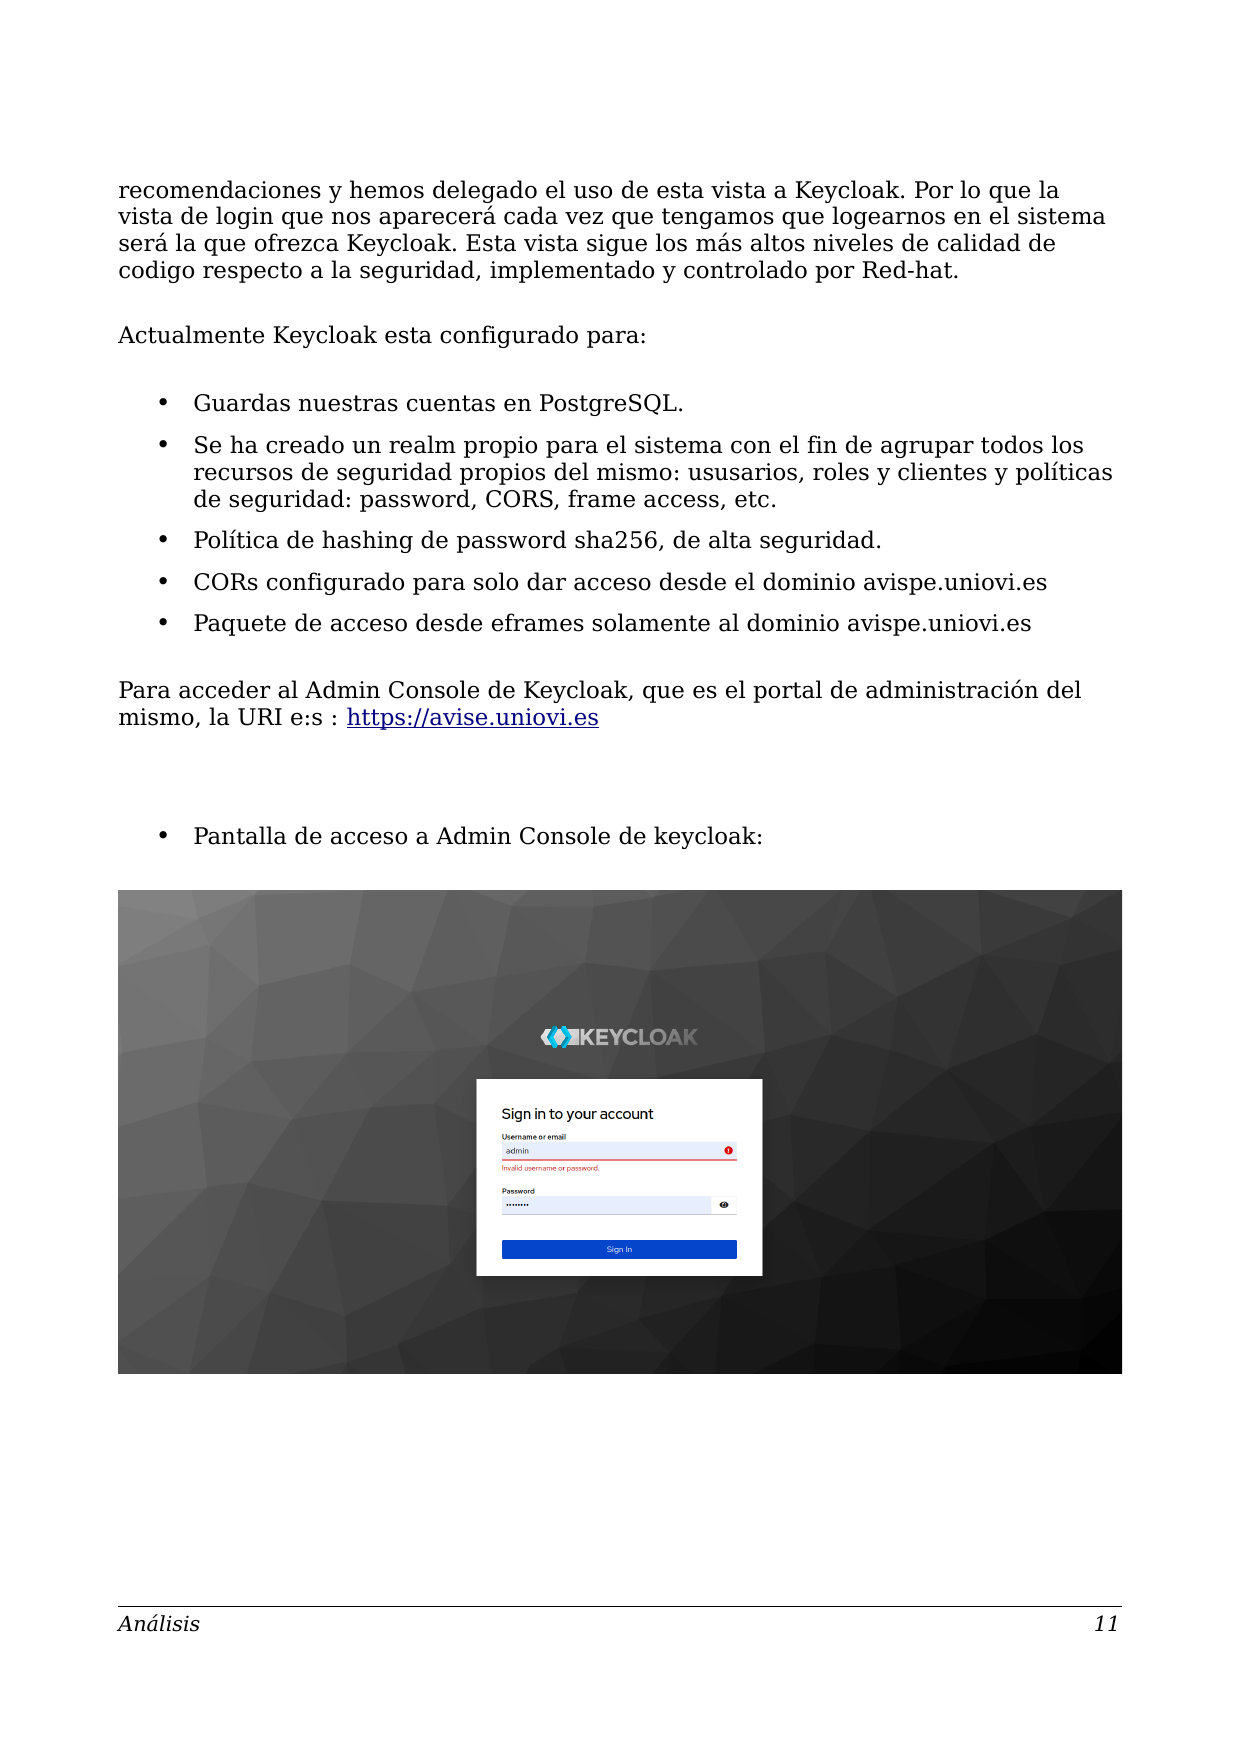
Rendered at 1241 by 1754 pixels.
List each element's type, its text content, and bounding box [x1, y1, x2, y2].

list Paquete de acceso desde eframes solamente al dominio avispe.uniovi.es [156, 608, 1122, 664]
list Guardas nuestras cuentas en PostgreSQL. [156, 388, 1122, 418]
list CORs configurado para solo dar acceso desde el dominio avispe.uniovi.es [156, 567, 1122, 596]
list Política de hashing de password sha256, de alta seguridad. [156, 525, 1122, 554]
picture [118, 890, 1123, 1374]
text recomendaciones y hemos delegado el uso de esta vista a Keycloak. Por lo que la vista de login que nos aparecerá cada vez que tengamos que logearnos en el sistema será la que ofrezca Keycloak. Esta vista sigue los más altos niveles de calidad de codigo respecto a la seguridad, implementado y controlado por Red-hat. [118, 177, 1122, 310]
text Para acceder al Admin Console de Keycloak, que es el portal de administración del mismo, la URI e:s : https://avise.uniovi.es [118, 677, 1122, 730]
list Se ha creado un realm propio para el sistema con el fin de agrupar todos los recursos de seguridad propios del mismo: ususarios, roles y clientes y políticas de seguridad: password, CORS, frame access, etc. [156, 430, 1122, 513]
text Actualmente Keycloak esta configurado para: [118, 323, 1122, 376]
list Pantalla de acceso a Admin Console de keycloak: [156, 821, 1122, 850]
